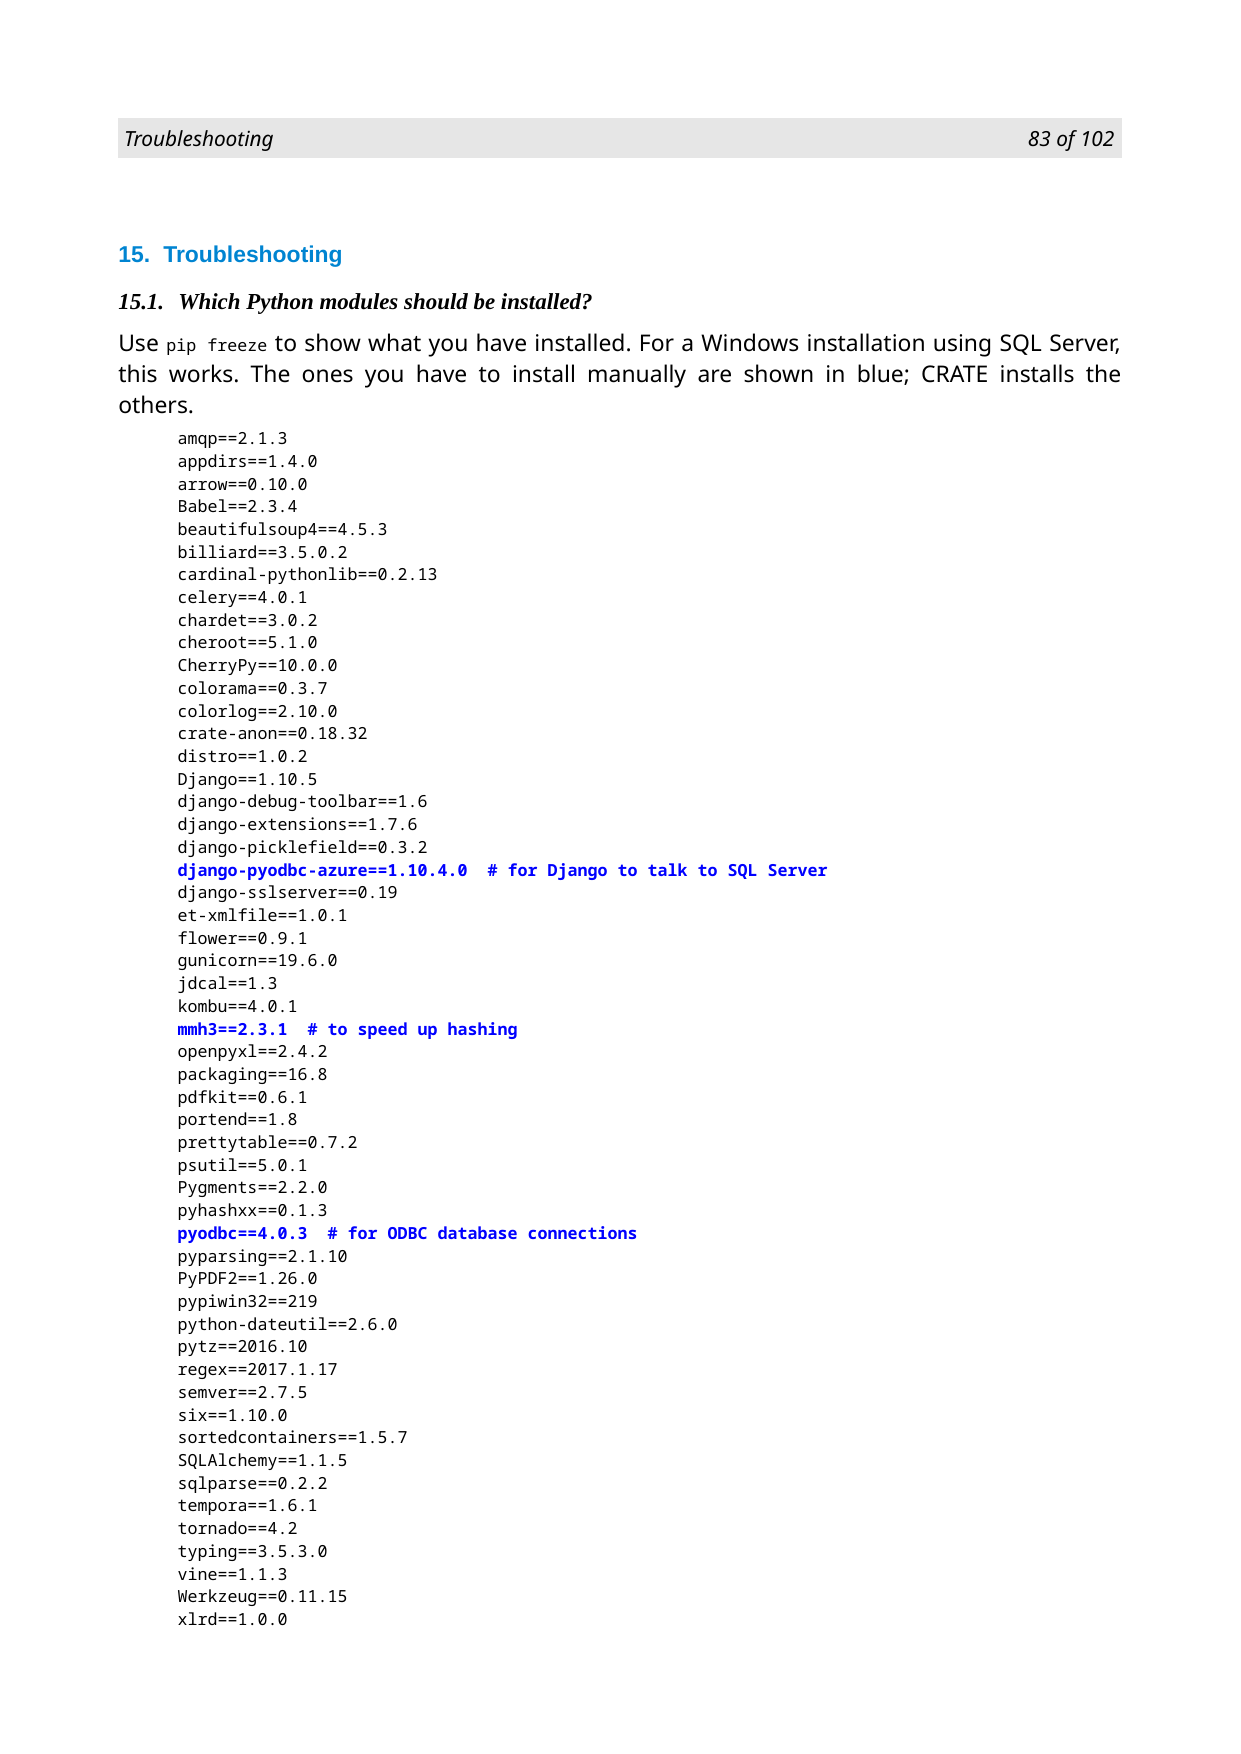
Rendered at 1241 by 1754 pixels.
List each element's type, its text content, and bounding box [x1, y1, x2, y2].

text billiard==3.5.0.2 [177, 540, 1122, 563]
subtitle Troubleshooting [118, 241, 1122, 267]
text jdcal==1.3 [177, 972, 1122, 994]
text xlrd==1.0.0 [177, 1607, 1122, 1630]
text pyparsing==2.1.10 [177, 1244, 1122, 1267]
text beautifulsoup4==4.5.3 [177, 517, 1122, 540]
text portend==1.8 [177, 1108, 1122, 1131]
text typing==3.5.3.0 [177, 1539, 1122, 1562]
text django-debug-toolbar==1.6 [177, 790, 1122, 813]
text pdfkit==0.6.1 [177, 1085, 1122, 1108]
text packaging==16.8 [177, 1062, 1122, 1085]
text PyPDF2==1.26.0 [177, 1267, 1122, 1289]
text Django==1.10.5 [177, 767, 1122, 790]
text colorama==0.3.7 [177, 676, 1122, 699]
text python-dateutil==2.6.0 [177, 1312, 1122, 1335]
text Babel==2.3.4 [177, 495, 1122, 517]
text arrow==0.10.0 [177, 472, 1122, 495]
text psutil==5.0.1 [177, 1153, 1122, 1176]
subtitle Which Python modules should be installed? [118, 288, 1122, 314]
text tempora==1.6.1 [177, 1494, 1122, 1517]
text flower==0.9.1 [177, 926, 1122, 949]
text mmh3==2.3.1 # to speed up hashing [177, 1017, 1122, 1040]
text colorlog==2.10.0 [177, 699, 1122, 722]
text pyhashxx==0.1.3 [177, 1199, 1122, 1221]
text six==1.10.0 [177, 1403, 1122, 1426]
text CherryPy==10.0.0 [177, 654, 1122, 676]
text appdirs==1.4.0 [177, 449, 1122, 472]
text pyodbc==4.0.3 # for ODBC database connections [177, 1221, 1122, 1244]
text semver==2.7.5 [177, 1380, 1122, 1403]
text crate-anon==0.18.32 [177, 722, 1122, 744]
text django-picklefield==0.3.2 [177, 835, 1122, 858]
text distro==1.0.2 [177, 744, 1122, 767]
text et-xmlfile==1.0.1 [177, 903, 1122, 926]
text prettytable==0.7.2 [177, 1131, 1122, 1153]
text sortedcontainers==1.5.7 [177, 1426, 1122, 1448]
text gunicorn==19.6.0 [177, 949, 1122, 972]
text celery==4.0.1 [177, 586, 1122, 608]
text pypiwin32==219 [177, 1289, 1122, 1312]
text regex==2017.1.17 [177, 1358, 1122, 1380]
text Pygments==2.2.0 [177, 1176, 1122, 1199]
text cardinal-pythonlib==0.2.13 [177, 563, 1122, 586]
text Werkzeug==0.11.15 [177, 1585, 1122, 1607]
text django-pyodbc-azure==1.10.4.0 # for Django to talk to SQL Server [177, 858, 1122, 881]
text amqp==2.1.3 [177, 427, 1122, 449]
text cheroot==5.1.0 [177, 631, 1122, 654]
text SQLAlchemy==1.1.5 [177, 1448, 1122, 1471]
text kombu==4.0.1 [177, 994, 1122, 1017]
text sqlparse==0.2.2 [177, 1471, 1122, 1494]
text django-sslserver==0.19 [177, 881, 1122, 903]
text pytz==2016.10 [177, 1335, 1122, 1358]
text openpyxl==2.4.2 [177, 1040, 1122, 1062]
text vine==1.1.3 [177, 1562, 1122, 1585]
text Use pip freeze to show what you have installed. For a Windows installation using SQL Server, this works. The ones you have to install manually are shown in blue; CRATE installs the others. [118, 327, 1122, 421]
text tornado==4.2 [177, 1517, 1122, 1539]
text chardet==3.0.2 [177, 608, 1122, 631]
text django-extensions==1.7.6 [177, 813, 1122, 835]
